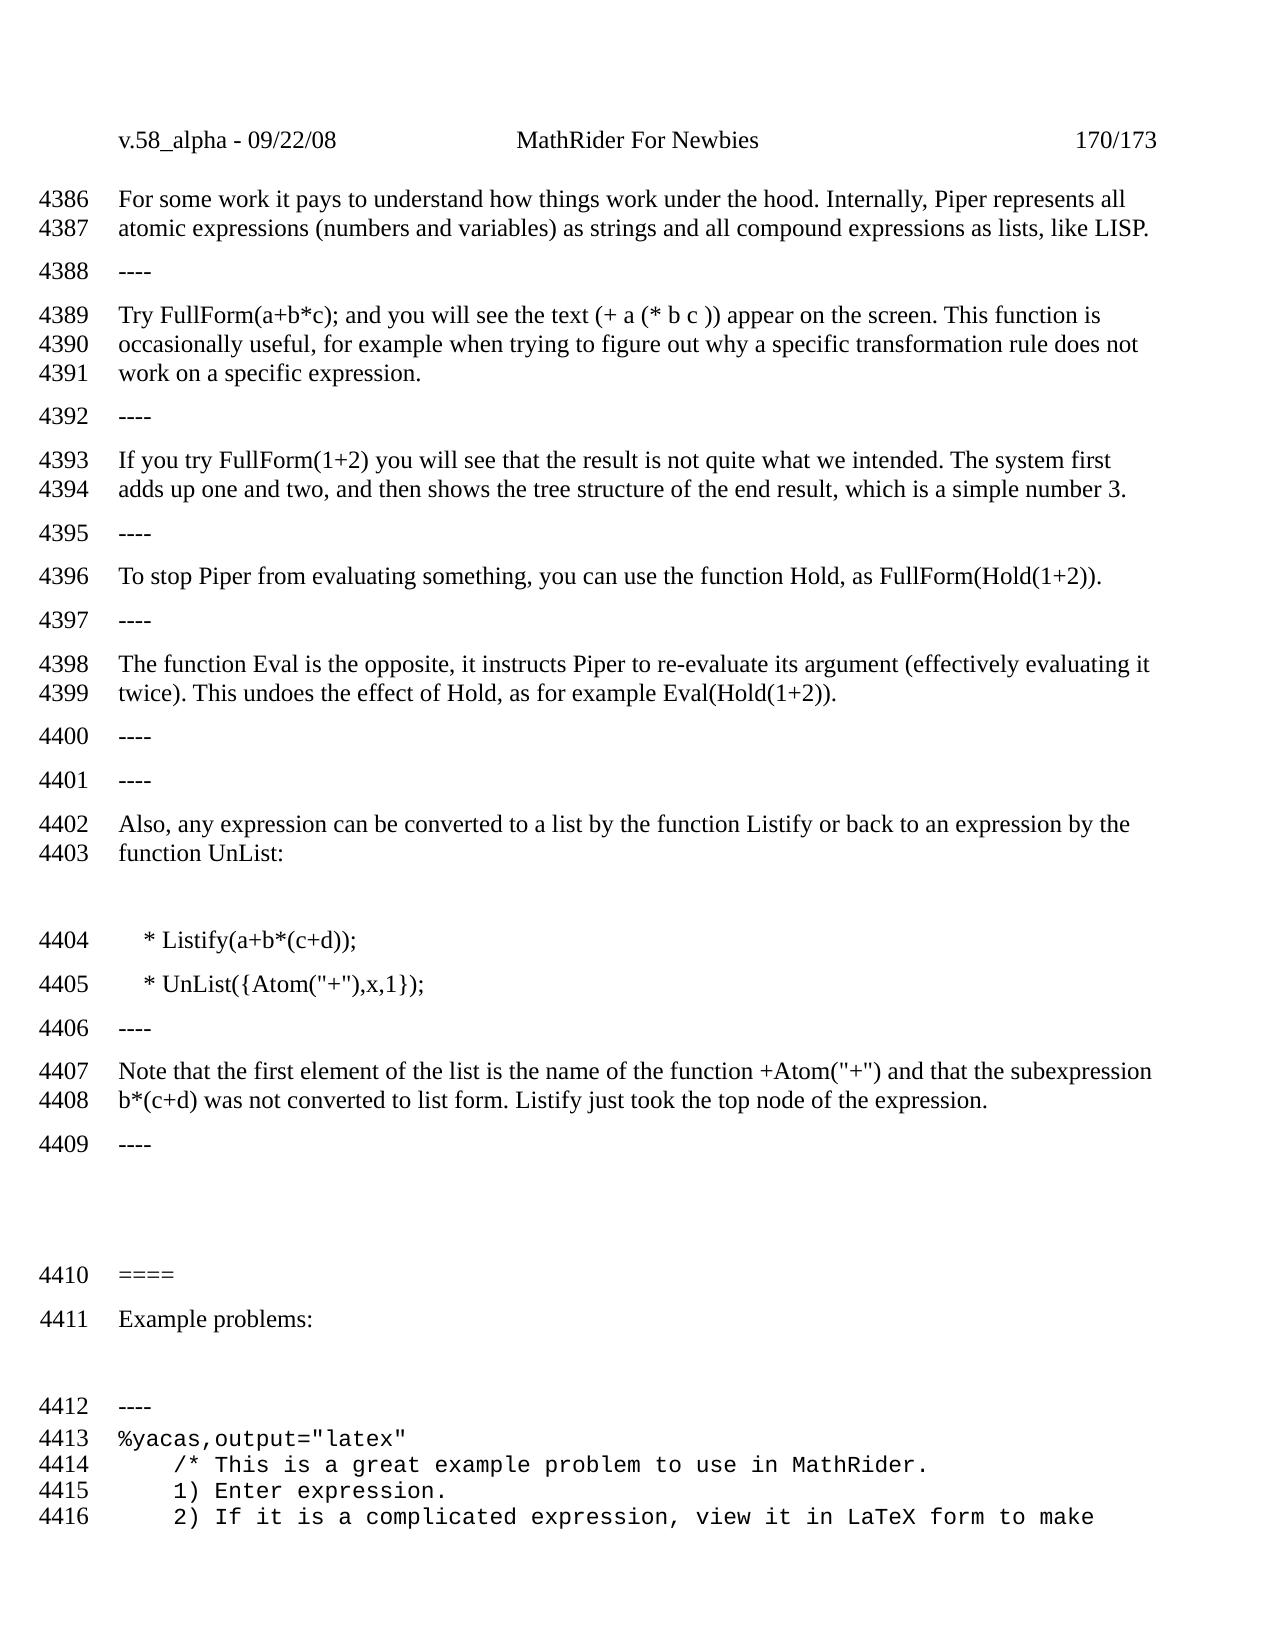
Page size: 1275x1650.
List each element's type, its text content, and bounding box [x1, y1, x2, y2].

text ---- [118, 1391, 1157, 1420]
text For some work it pays to understand how things work under the hood. Internally, Piper represents all atomic expressions (numbers and variables) as strings and all compound expressions as lists, like LISP. [118, 184, 1157, 241]
text 2) If it is a complicated expression, view it in LaTeX form to make [118, 1505, 1157, 1531]
text * UnList({Atom("+"),x,1}); [118, 969, 1157, 998]
text ---- [118, 401, 1157, 430]
text 1) Enter expression. [118, 1479, 1157, 1505]
text To stop Piper from evaluating something, you can use the function Hold, as FullForm(Hold(1+2)). [118, 561, 1157, 590]
text If you try FullForm(1+2) you will see that the result is not quite what we intended. The system first adds up one and two, and then shows the tree structure of the end result, which is a simple number 3. [118, 445, 1157, 503]
text %yacas,output="latex" [118, 1428, 1157, 1453]
text ==== [118, 1260, 1157, 1289]
text /* This is a great example problem to use in MathRider. [118, 1453, 1157, 1479]
text ---- [118, 605, 1157, 634]
text ---- [118, 256, 1157, 285]
text ---- [118, 765, 1157, 794]
text Also, any expression can be converted to a list by the function Listify or back to an expression by the function UnList: [118, 809, 1157, 866]
text ---- [118, 1013, 1157, 1041]
text Try FullForm(a+b*c); and you will see the text (+ a (* b c )) appear on the screen. This function is occasionally useful, for example when trying to figure out why a specific transformation rule does not work on a specific expression. [118, 300, 1157, 386]
text Example problems: [118, 1304, 1157, 1333]
text ---- [118, 518, 1157, 546]
text Note that the first element of the list is the name of the function +Atom("+") and that the subexpression b*(c+d) was not converted to list form. Listify just took the top node of the expression. [118, 1056, 1157, 1114]
text The function Eval is the opposite, it instructs Piper to re-evaluate its argument (effectively evaluating it twice). This undoes the effect of Hold, as for example Eval(Hold(1+2)). [118, 649, 1157, 706]
text ---- [118, 721, 1157, 750]
text * Listify(a+b*(c+d)); [118, 925, 1157, 954]
text ---- [118, 1129, 1157, 1158]
